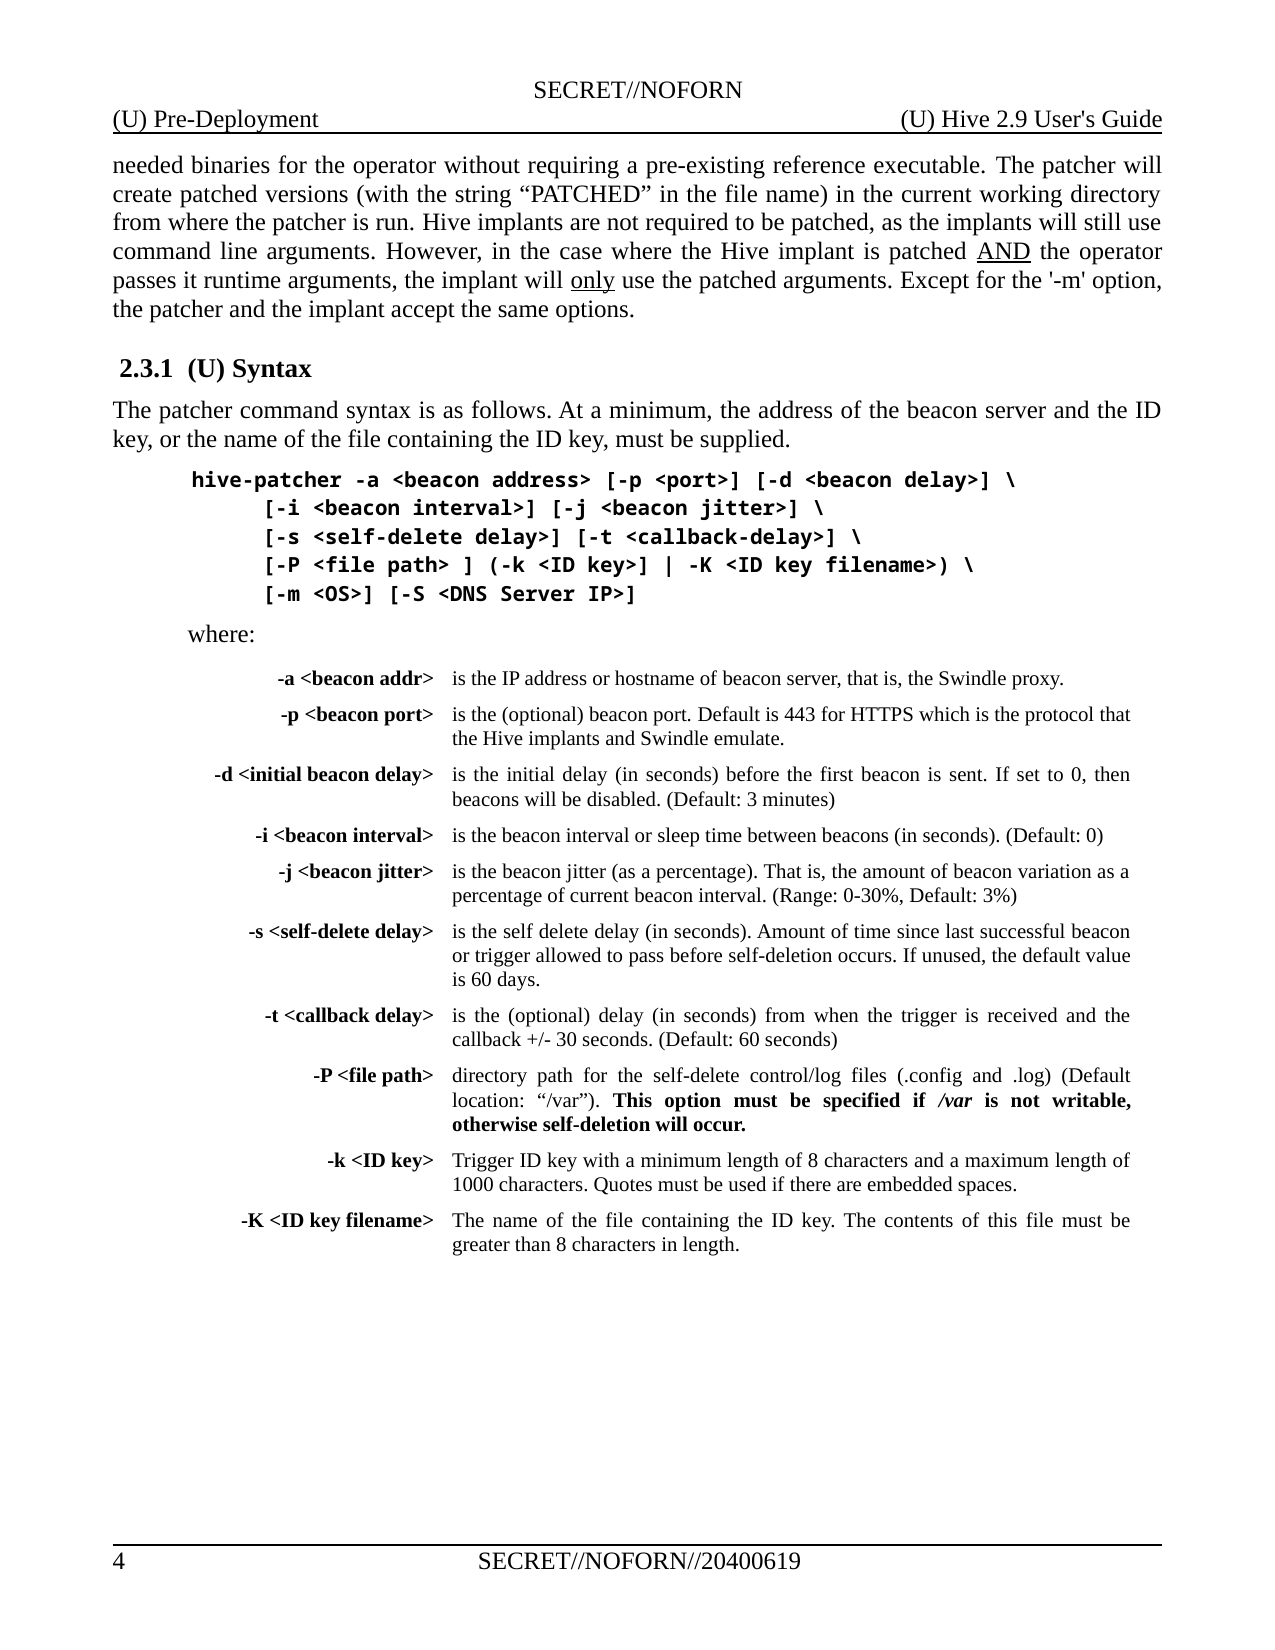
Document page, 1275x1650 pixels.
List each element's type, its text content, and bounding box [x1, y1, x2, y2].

table_cell is the self delete delay (in seconds). Amount of time since last successful beacon or trigger allowed to pass before self-deletion occurs. If unused, the default value is 60 days. [443, 913, 1141, 997]
table_cell -K <ID key filename> [171, 1202, 443, 1262]
text [-i <beacon interval>] [-j <beacon jitter>] \ [142, 493, 1132, 522]
table_cell -s <self-delete delay> [171, 913, 443, 997]
table_cell -p <beacon port> [171, 696, 443, 756]
text The patcher command syntax is as follows. At a minimum, the address of the beacon server and the ID key, or the name of the file containing the ID key, must be supplied. [112, 396, 1162, 453]
table_cell -t <callback delay> [171, 997, 443, 1057]
table_cell Trigger ID key with a minimum length of 8 characters and a maximum length of 1000 characters. Quotes must be used if there are embedded spaces. [443, 1142, 1141, 1202]
text [-P <file path> ] (-k <ID key>] | -K <ID key filename>) \ [142, 550, 1132, 579]
table_cell is the (optional) beacon port. Default is 443 for HTTPS which is the protocol that the Hive implants and Swindle emulate. [443, 696, 1141, 756]
table_cell is the beacon interval or sleep time between beacons (in seconds). (Default: 0) [443, 817, 1141, 853]
table_cell is the initial delay (in seconds) before the first beacon is sent. If set to 0, then beacons will be disabled. (Default: 3 minutes) [443, 756, 1141, 817]
table_cell The name of the file containing the ID key. The contents of this file must be greater than 8 characters in length. [443, 1202, 1141, 1262]
table_cell -k <ID key> [171, 1142, 443, 1202]
table_header -a <beacon addr> [171, 660, 443, 696]
text [-m <OS>] [-S <DNS Server IP>] [142, 579, 1132, 607]
text where: [112, 619, 1162, 648]
text needed binaries for the operator without requiring a pre-existing reference executable. The patcher will create patched versions (with the string “PATCHED” in the file name) in the current working directory from where the patcher is run. Hive implants are not required to be patched, as the implants will still use command line arguments. However, in the case where the Hive implant is patched AND the operator passes it runtime arguments, the implant will only use the patched arguments. Except for the '-m' option, the patcher and the implant accept the same options. [112, 150, 1162, 322]
table_cell -j <beacon jitter> [171, 853, 443, 913]
subtitle (U) Syntax [112, 352, 1162, 384]
text [-s <self-delete delay>] [-t <callback-delay>] \ [142, 522, 1132, 550]
table_cell directory path for the self-delete control/log files (.config and .log) (Default location: “/var”). This option must be specified if /var is not writable, otherwise self-deletion will occur. [443, 1058, 1141, 1142]
text hive-patcher -a <beacon address> [-p <port>] [-d <beacon delay>] \ [142, 465, 1132, 493]
table_cell -i <beacon interval> [171, 817, 443, 853]
table_cell is the beacon jitter (as a percentage). That is, the amount of beacon variation as a percentage of current beacon interval. (Range: 0-30%, Default: 3%) [443, 853, 1141, 913]
table_cell is the (optional) delay (in seconds) from when the trigger is received and the callback +/- 30 seconds. (Default: 60 seconds) [443, 997, 1141, 1057]
table_header is the IP address or hostname of beacon server, that is, the Swindle proxy. [443, 660, 1141, 696]
table_cell -P <file path> [171, 1058, 443, 1142]
table_cell -d <initial beacon delay> [171, 756, 443, 817]
